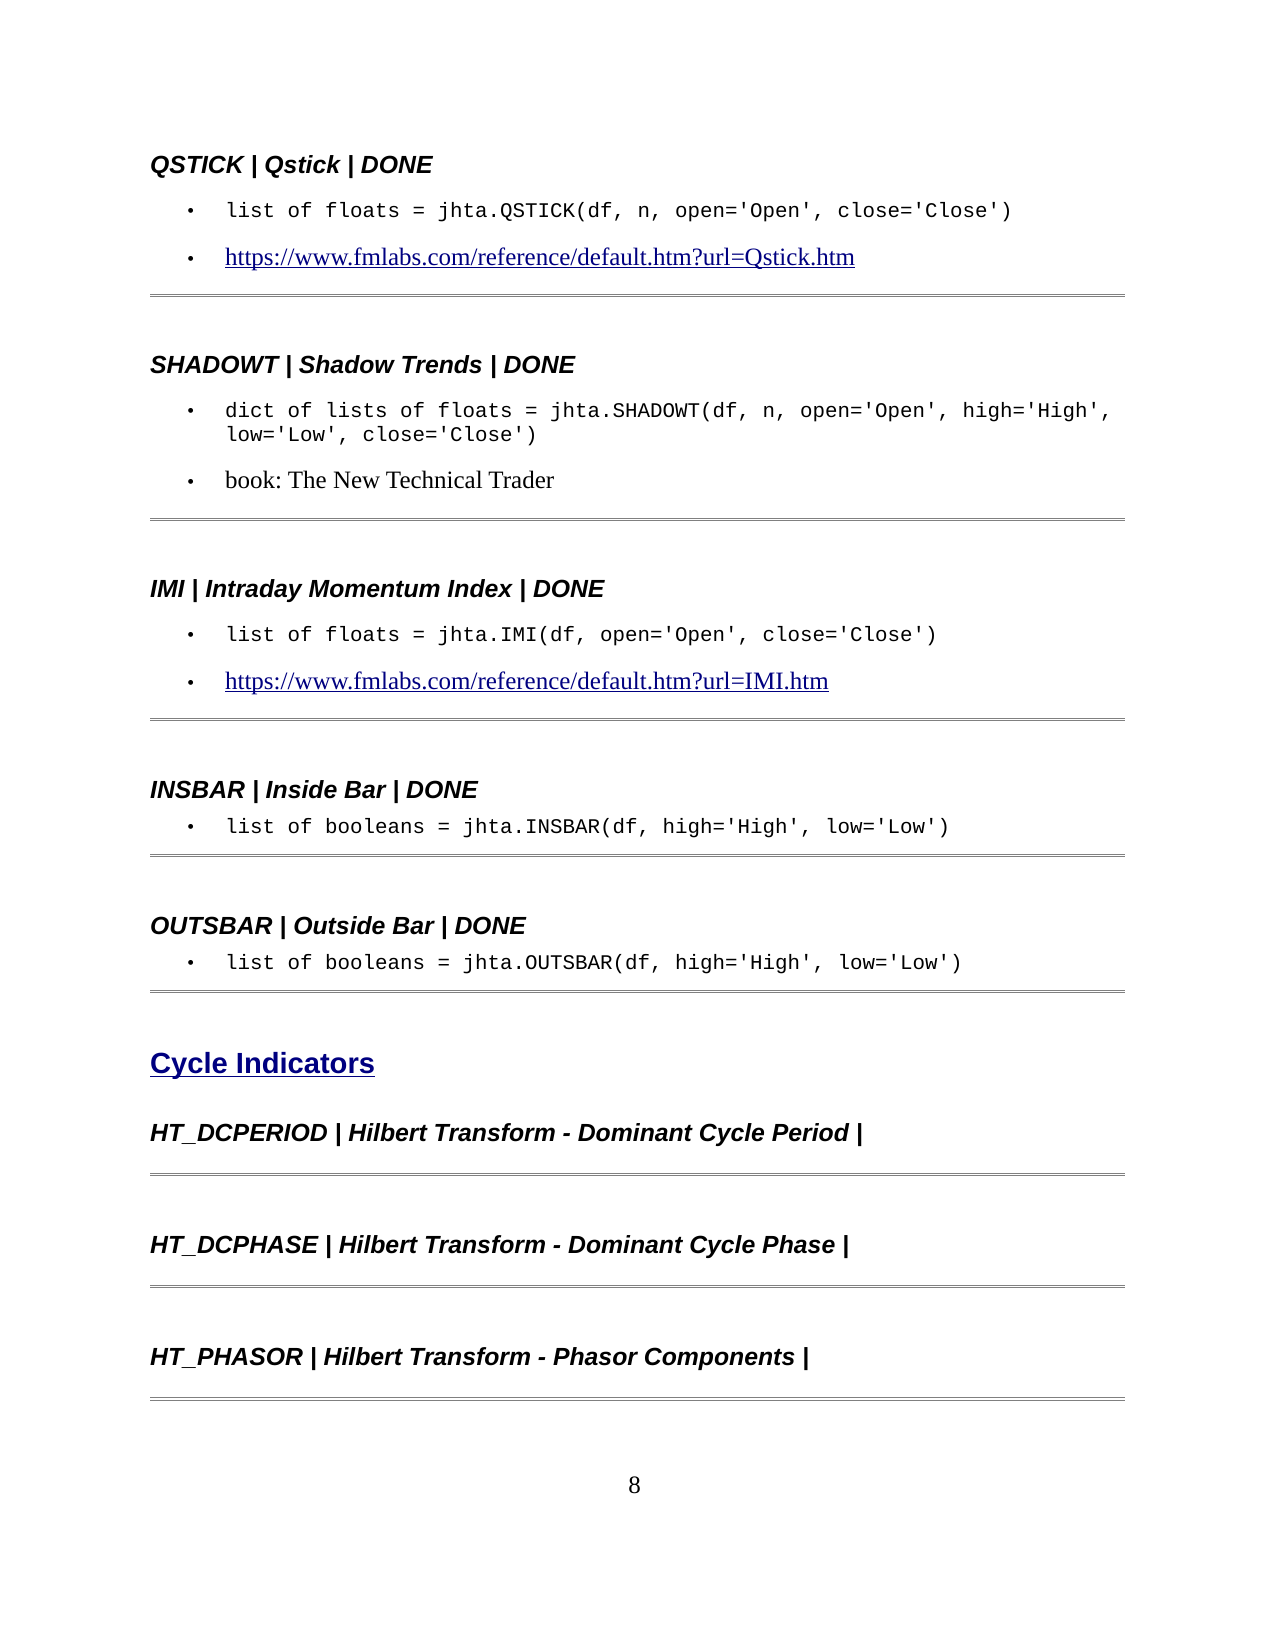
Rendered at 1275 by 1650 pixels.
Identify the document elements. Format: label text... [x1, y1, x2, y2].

subtitle HT_DCPHASE | Hilbert Transform - Dominant Cycle Phase | [150, 1230, 1125, 1258]
subtitle SHADOWT | Shadow Trends | DONE [150, 350, 1125, 379]
subtitle HT_PHASOR | Hilbert Transform - Phasor Components | [150, 1342, 1125, 1371]
subtitle IMI | Intraday Momentum Index | DONE [150, 574, 1125, 603]
list list of floats = jhta.QSTICK(df, n, open='Open', close='Close') [187, 200, 1125, 224]
subtitle OUTSBAR | Outside Bar | DONE [150, 911, 1125, 939]
subtitle HT_DCPERIOD | Hilbert Transform - Dominant Cycle Period | [150, 1118, 1125, 1146]
list dict of lists of floats = jhta.SHADOWT(df, n, open='Open', high='High', low='Low', close='Close') [187, 400, 1125, 448]
subtitle QSTICK | Qstick | DONE [150, 150, 1125, 178]
subtitle INSBAR | Inside Bar | DONE [150, 775, 1125, 803]
list https://www.fmlabs.com/reference/default.htm?url=Qstick.htm [187, 242, 1125, 270]
list book: The New Technical Trader [187, 466, 1125, 494]
list https://www.fmlabs.com/reference/default.htm?url=IMI.htm [187, 666, 1125, 695]
list list of booleans = jhta.INSBAR(df, high='High', low='Low') [187, 816, 1125, 839]
list list of floats = jhta.IMI(df, open='Open', close='Close') [187, 624, 1125, 648]
list list of booleans = jhta.OUTSBAR(df, high='High', low='Low') [187, 952, 1125, 975]
subtitle Cycle Indicators [150, 1047, 1125, 1080]
